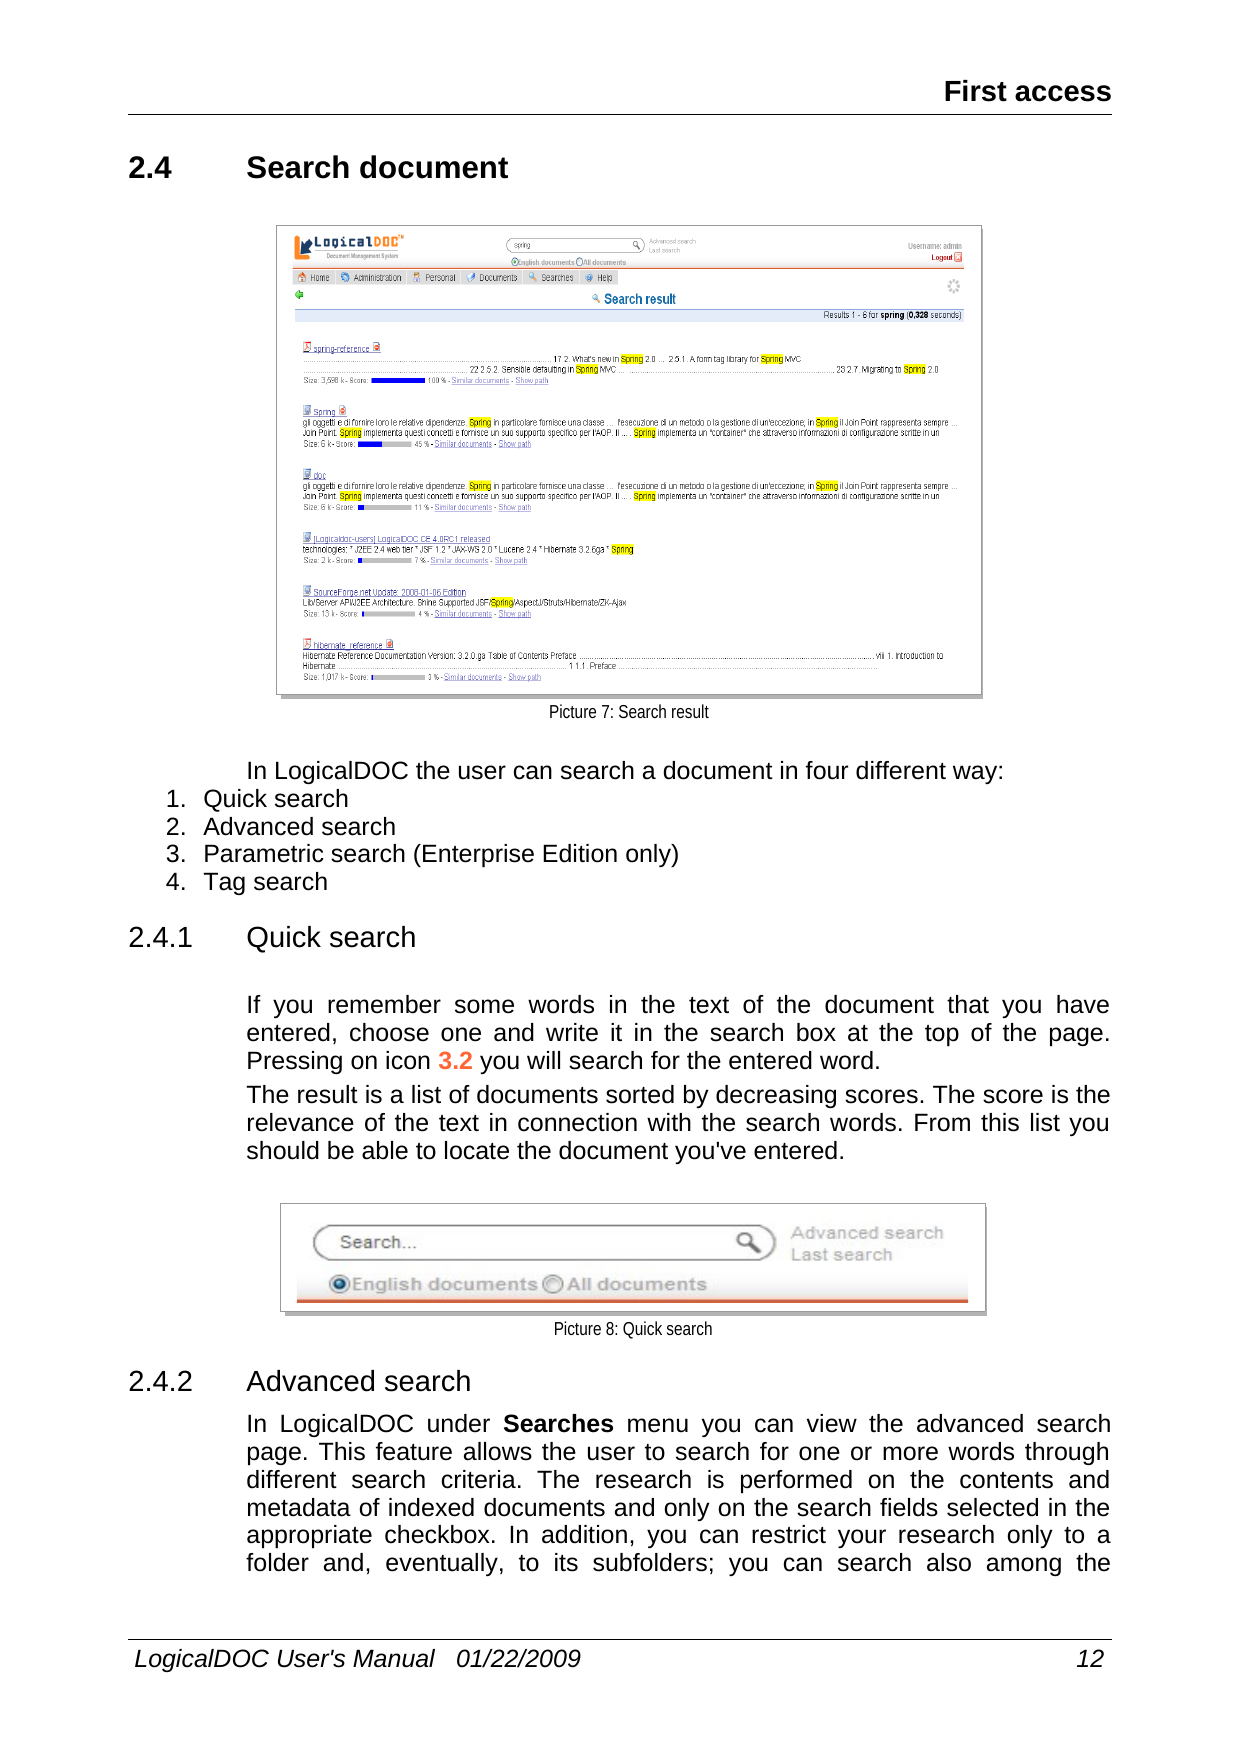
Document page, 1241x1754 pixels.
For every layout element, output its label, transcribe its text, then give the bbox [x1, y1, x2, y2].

picture [292, 233, 964, 686]
list Quick search [166, 784, 1112, 812]
subtitle Quick search [128, 921, 1112, 953]
text In LogicalDOC the user can search a document in four different way: [246, 191, 1112, 784]
text The result is a list of documents sorted by decreasing scores. The score is the relevance of the text in connection with the search words. From this list you should be able to locate the document you've entered. [246, 1081, 1112, 1165]
text In LogicalDOC under Searches menu you can view the advanced search page. This feature allows the user to search for one or more words through different search criteria. The research is performed on the contents and metadata of indexed documents and only on the search fields selected in the appropriate checkbox. In addition, you can restrict your research only to a folder and, eventually, to its subfolders; you can search also among the [246, 1410, 1112, 1577]
list Picture 7: Search result [276, 695, 981, 722]
subtitle Search document [128, 150, 1112, 185]
list Tag search [166, 868, 1112, 896]
subtitle Advanced search [128, 1189, 1112, 1397]
list Advanced search [166, 812, 1112, 840]
picture [296, 1211, 969, 1303]
text If you remember some words in the text of the document that you have entered, choose one and write it in the search box at the top of the page. Pressing on icon 3.2 you will search for the entered word. [246, 991, 1112, 1075]
text Picture 8: Quick search [280, 1312, 986, 1339]
list Parametric search (Enterprise Edition only) [166, 840, 1112, 868]
